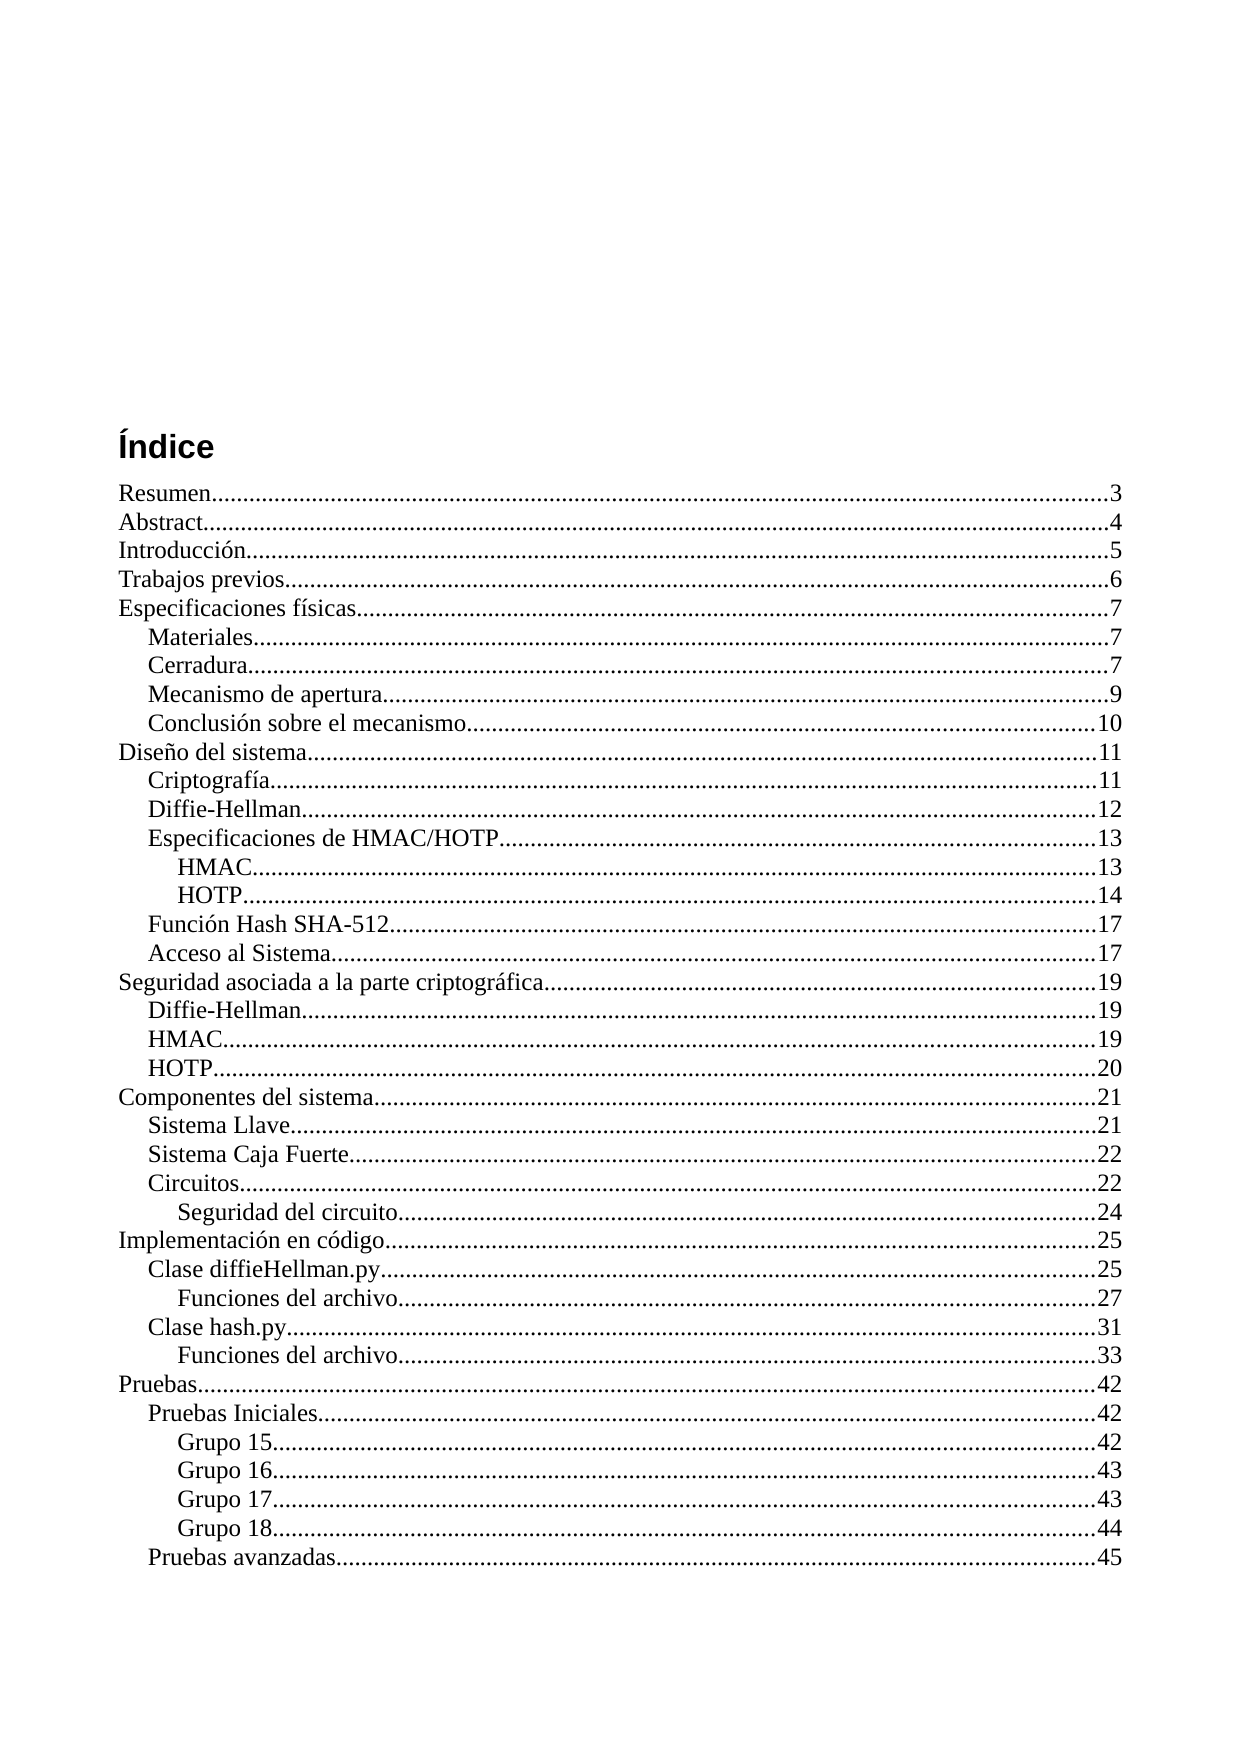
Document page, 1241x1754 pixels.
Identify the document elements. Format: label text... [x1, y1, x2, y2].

text Grupo 18 44 [177, 1513, 1122, 1542]
text Pruebas Iniciales 42 [148, 1398, 1122, 1427]
text Diffie-Hellman 12 [148, 794, 1122, 823]
text Trabajos previos 6 [118, 564, 1122, 593]
text Seguridad asociada a la parte criptográfica 19 [118, 967, 1122, 995]
text Pruebas 42 [118, 1369, 1122, 1398]
text Circuitos 22 [148, 1168, 1122, 1197]
text Especificaciones físicas 7 [118, 593, 1122, 622]
text HOTP 14 [177, 880, 1122, 909]
text Clase hash.py 31 [148, 1312, 1122, 1340]
text Materiales 7 [148, 622, 1122, 650]
text Cerradura 7 [148, 650, 1122, 679]
text Seguridad del circuito 24 [177, 1197, 1122, 1225]
text Grupo 17 43 [177, 1484, 1122, 1513]
text Sistema Caja Fuerte 22 [148, 1139, 1122, 1168]
text Grupo 15 42 [177, 1427, 1122, 1455]
text Funciones del archivo 33 [177, 1340, 1122, 1369]
text Clase diffieHellman.py 25 [148, 1254, 1122, 1283]
text Acceso al Sistema 17 [148, 938, 1122, 967]
text Grupo 16 43 [177, 1455, 1122, 1484]
text Especificaciones de HMAC/HOTP 13 [148, 823, 1122, 852]
text Resumen 3 [118, 478, 1122, 507]
text Conclusión sobre el mecanismo 10 [148, 708, 1122, 737]
text Diseño del sistema 11 [118, 737, 1122, 765]
text Funciones del archivo 27 [177, 1283, 1122, 1312]
subtitle Índice [118, 427, 1122, 465]
text Diffie-Hellman 19 [148, 995, 1122, 1024]
text Componentes del sistema 21 [118, 1082, 1122, 1110]
text Sistema Llave 21 [148, 1110, 1122, 1139]
text Implementación en código 25 [118, 1225, 1122, 1254]
text Criptografía 11 [148, 765, 1122, 794]
text Abstract 4 [118, 507, 1122, 535]
text Función Hash SHA-512 17 [148, 909, 1122, 938]
text HMAC 19 [148, 1024, 1122, 1053]
text HMAC 13 [177, 852, 1122, 880]
text Pruebas avanzadas 45 [148, 1542, 1122, 1570]
text Mecanismo de apertura 9 [148, 679, 1122, 708]
text HOTP 20 [148, 1053, 1122, 1082]
text Introducción 5 [118, 535, 1122, 564]
